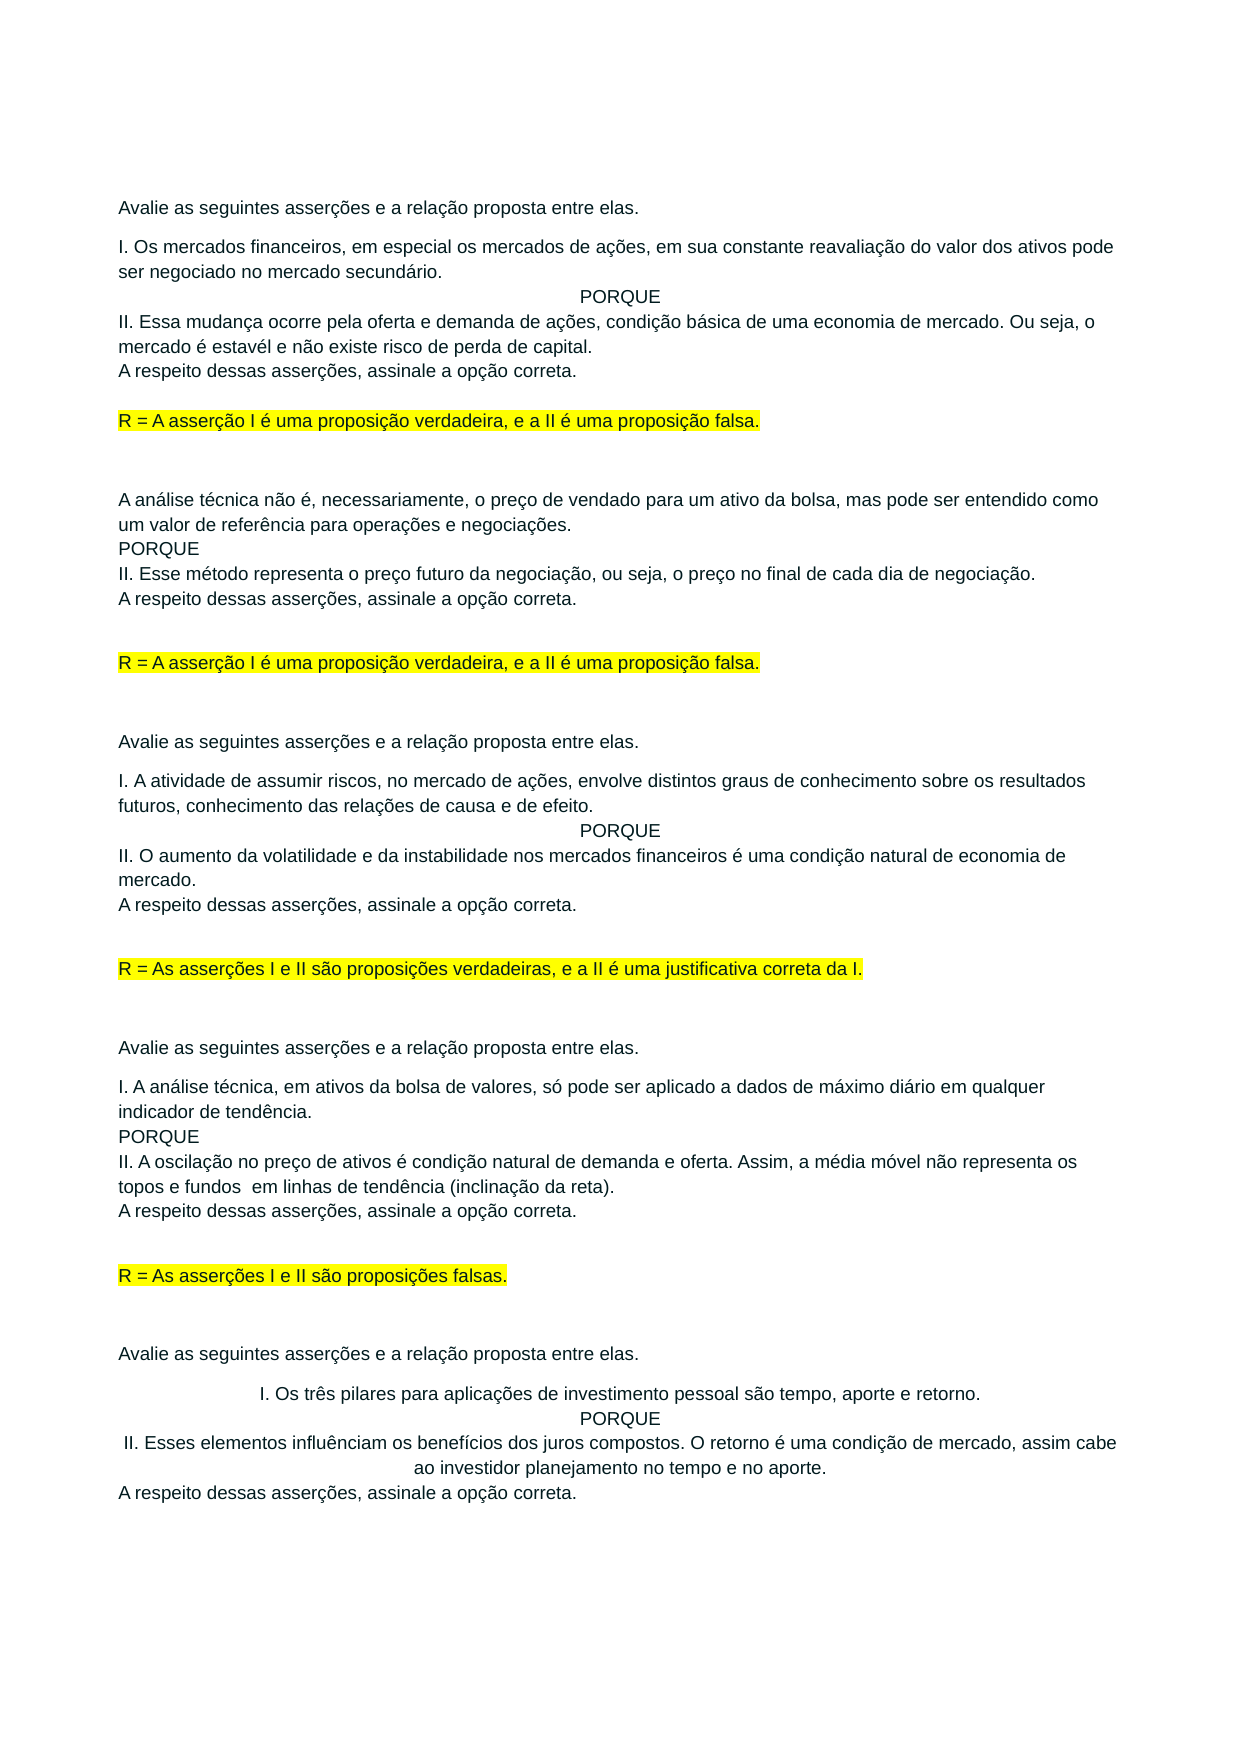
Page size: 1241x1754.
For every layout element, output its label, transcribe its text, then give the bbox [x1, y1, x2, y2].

text II. A oscilação no preço de ativos é condição natural de demanda e oferta. Assim, a média móvel não representa os topos e fundos em linhas de tendência (inclinação da reta). [118, 1151, 1122, 1197]
text A respeito dessas asserções, assinale a opção correta. [118, 360, 1122, 382]
text II. O aumento da volatilidade e da instabilidade nos mercados financeiros é uma condição natural de economia de mercado. [118, 844, 1122, 891]
text A respeito dessas asserções, assinale a opção correta. [118, 1200, 1122, 1222]
text II. Essa mudança ocorre pela oferta e demanda de ações, condição básica de uma economia de mercado. Ou seja, o mercado é estavél e não existe risco de perda de capital. [118, 311, 1122, 357]
text A respeito dessas asserções, assinale a opção correta. [118, 588, 1122, 609]
text PORQUE [118, 286, 1122, 307]
text A análise técnica não é, necessariamente, o preço de vendado para um ativo da bolsa, mas pode ser entendido como um valor de referência para operações e negociações. [118, 488, 1122, 535]
text II. Esse método representa o preço futuro da negociação, ou seja, o preço no final de cada dia de negociação. [118, 563, 1122, 584]
text II. Esses elementos influênciam os benefícios dos juros compostos. O retorno é uma condição de mercado, assim cabe ao investidor planejamento no tempo e no aporte. [118, 1432, 1122, 1478]
text I. Os mercados financeiros, em especial os mercados de ações, em sua constante reavaliação do valor dos ativos pode ser negociado no mercado secundário. [118, 236, 1122, 283]
text Avalie as seguintes asserções e a relação proposta entre elas. [118, 197, 1122, 218]
text A respeito dessas asserções, assinale a opção correta. [118, 894, 1122, 916]
text PORQUE [118, 1126, 1122, 1147]
text Avalie as seguintes asserções e a relação proposta entre elas. [118, 1037, 1122, 1058]
text I. A atividade de assumir riscos, no mercado de ações, envolve distintos graus de conhecimento sobre os resultados futuros, conhecimento das relações de causa e de efeito. [118, 770, 1122, 816]
text R = A asserção I é uma proposição verdadeira, e a II é uma proposição falsa. [118, 652, 1122, 673]
text R = A asserção I é uma proposição verdadeira, e a II é uma proposição falsa. [118, 385, 1122, 431]
text Avalie as seguintes asserções e a relação proposta entre elas. [118, 731, 1122, 752]
text R = As asserções I e II são proposições verdadeiras, e a II é uma justificativa correta da I. [118, 958, 1122, 980]
text I. Os três pilares para aplicações de investimento pessoal são tempo, aporte e retorno. [118, 1382, 1122, 1404]
text PORQUE [118, 538, 1122, 560]
text PORQUE [118, 1407, 1122, 1429]
text Avalie as seguintes asserções e a relação proposta entre elas. [118, 1343, 1122, 1365]
text PORQUE [118, 819, 1122, 841]
text I. A análise técnica, em ativos da bolsa de valores, só pode ser aplicado a dados de máximo diário em qualquer indicador de tendência. [118, 1076, 1122, 1123]
text A respeito dessas asserções, assinale a opção correta. [118, 1482, 1122, 1503]
text R = As asserções I e II são proposições falsas. [118, 1264, 1122, 1286]
